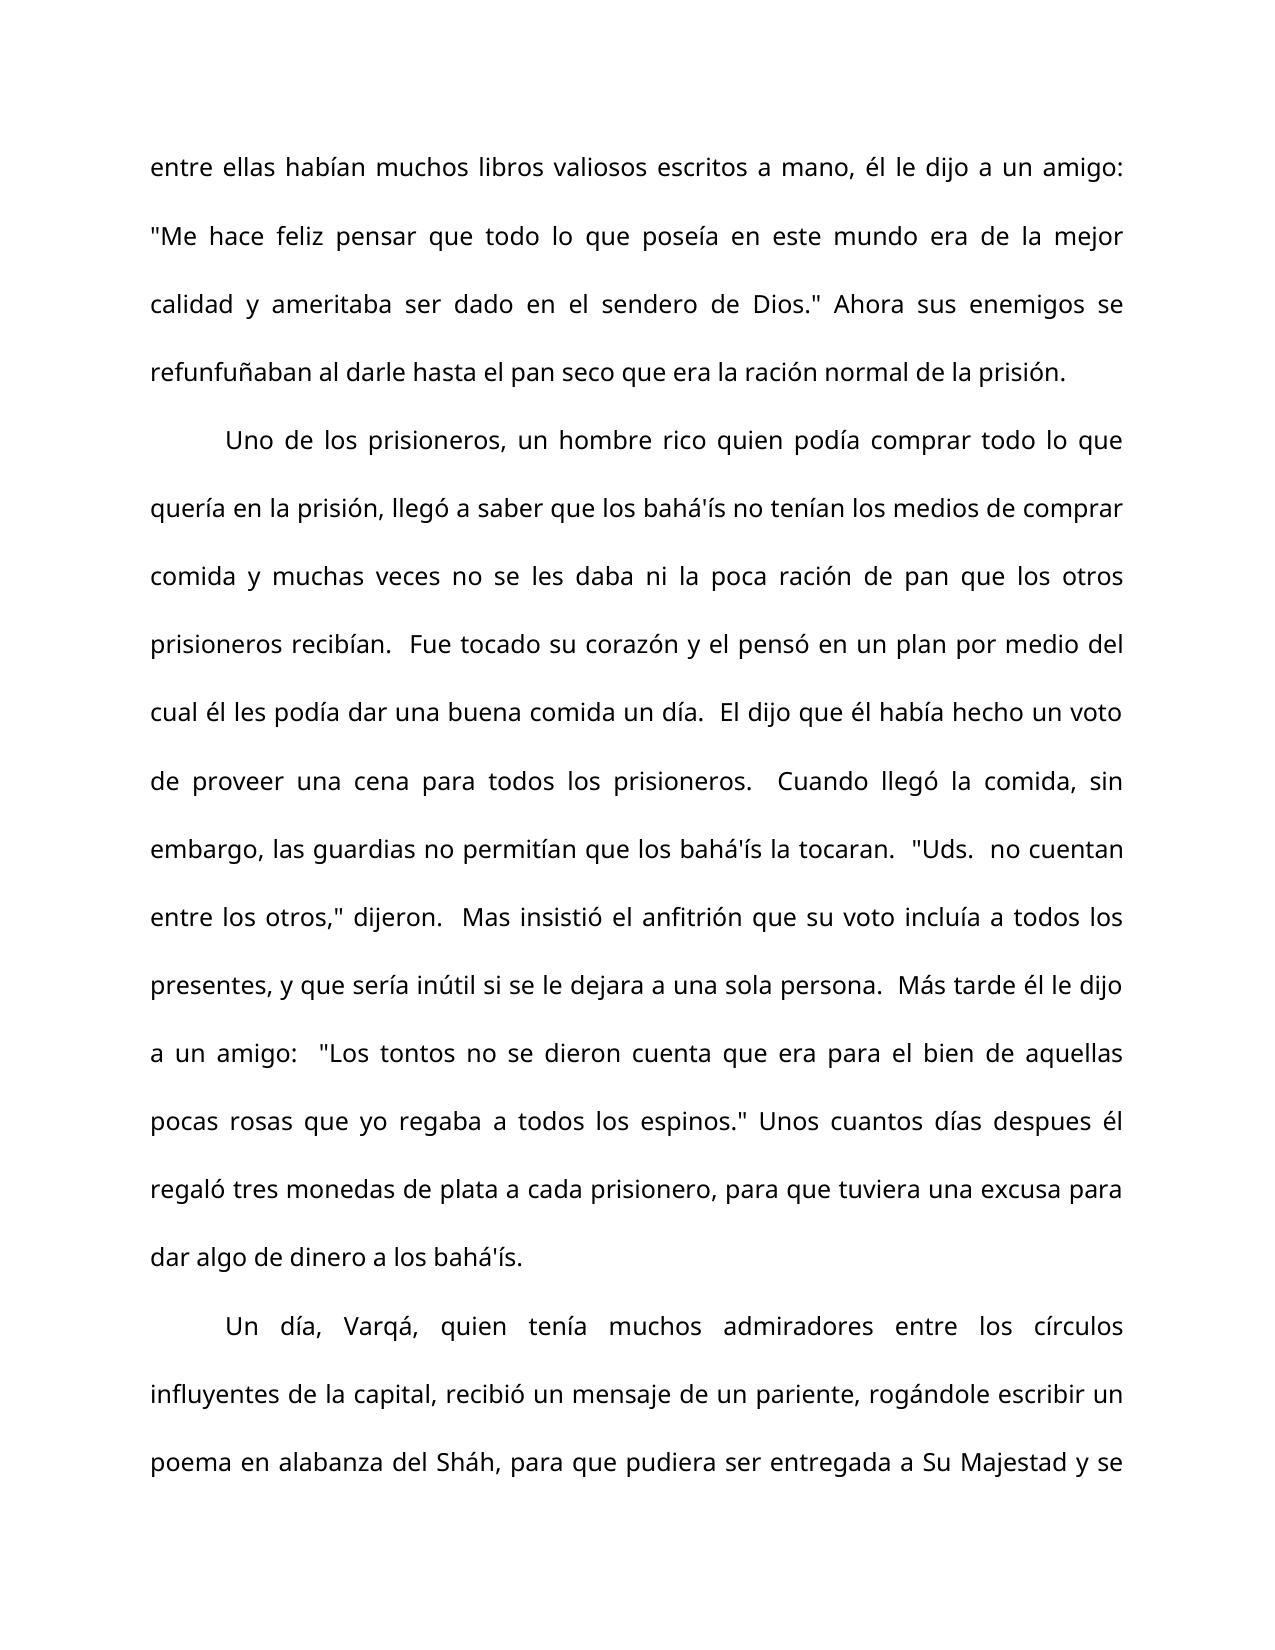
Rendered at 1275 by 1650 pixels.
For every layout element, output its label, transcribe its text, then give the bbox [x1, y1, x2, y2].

text Uno de los prisioneros, un hombre rico quien podía comprar todo lo que quería en la prisión, llegó a saber que los bahá'ís no tenían los medios de comprar comida y muchas veces no se les daba ni la poca ración de pan que los otros prisioneros recibían. Fue tocado su corazón y el pensó en un plan por medio del cual él les podía dar una buena comida un día. El dijo que él había hecho un voto de proveer una cena para todos los prisioneros. Cuando llegó la comida, sin embargo, las guardias no permitían que los bahá'ís la tocaran. "Uds. no cuentan entre los otros," dijeron. Mas insistió el anfitrión que su voto incluía a todos los presentes, y que sería inútil si se le dejara a una sola persona. Más tarde él le dijo a un amigo: "Los tontos no se dieron cuenta que era para el bien de aquellas pocas rosas que yo regaba a todos los espinos." Unos cuantos días despues él regaló tres monedas de plata a cada prisionero, para que tuviera una excusa para dar algo de dinero a los bahá'ís. [150, 422, 1125, 1274]
text entre ellas habían muchos libros valiosos escritos a mano, él le dijo a un amigo: "Me hace feliz pensar que todo lo que poseía en este mundo era de la mejor calidad y ameritaba ser dado en el sendero de Dios." Ahora sus enemigos se refunfuñaban al darle hasta el pan seco que era la ración normal de la prisión. [150, 150, 1125, 388]
text Un día, Varqá, quien tenía muchos admiradores entre los círculos influyentes de la capital, recibió un mensaje de un pariente, rogándole escribir un poema en alabanza del Sháh, para que pudiera ser entregada a Su Majestad y se [150, 1308, 1125, 1478]
